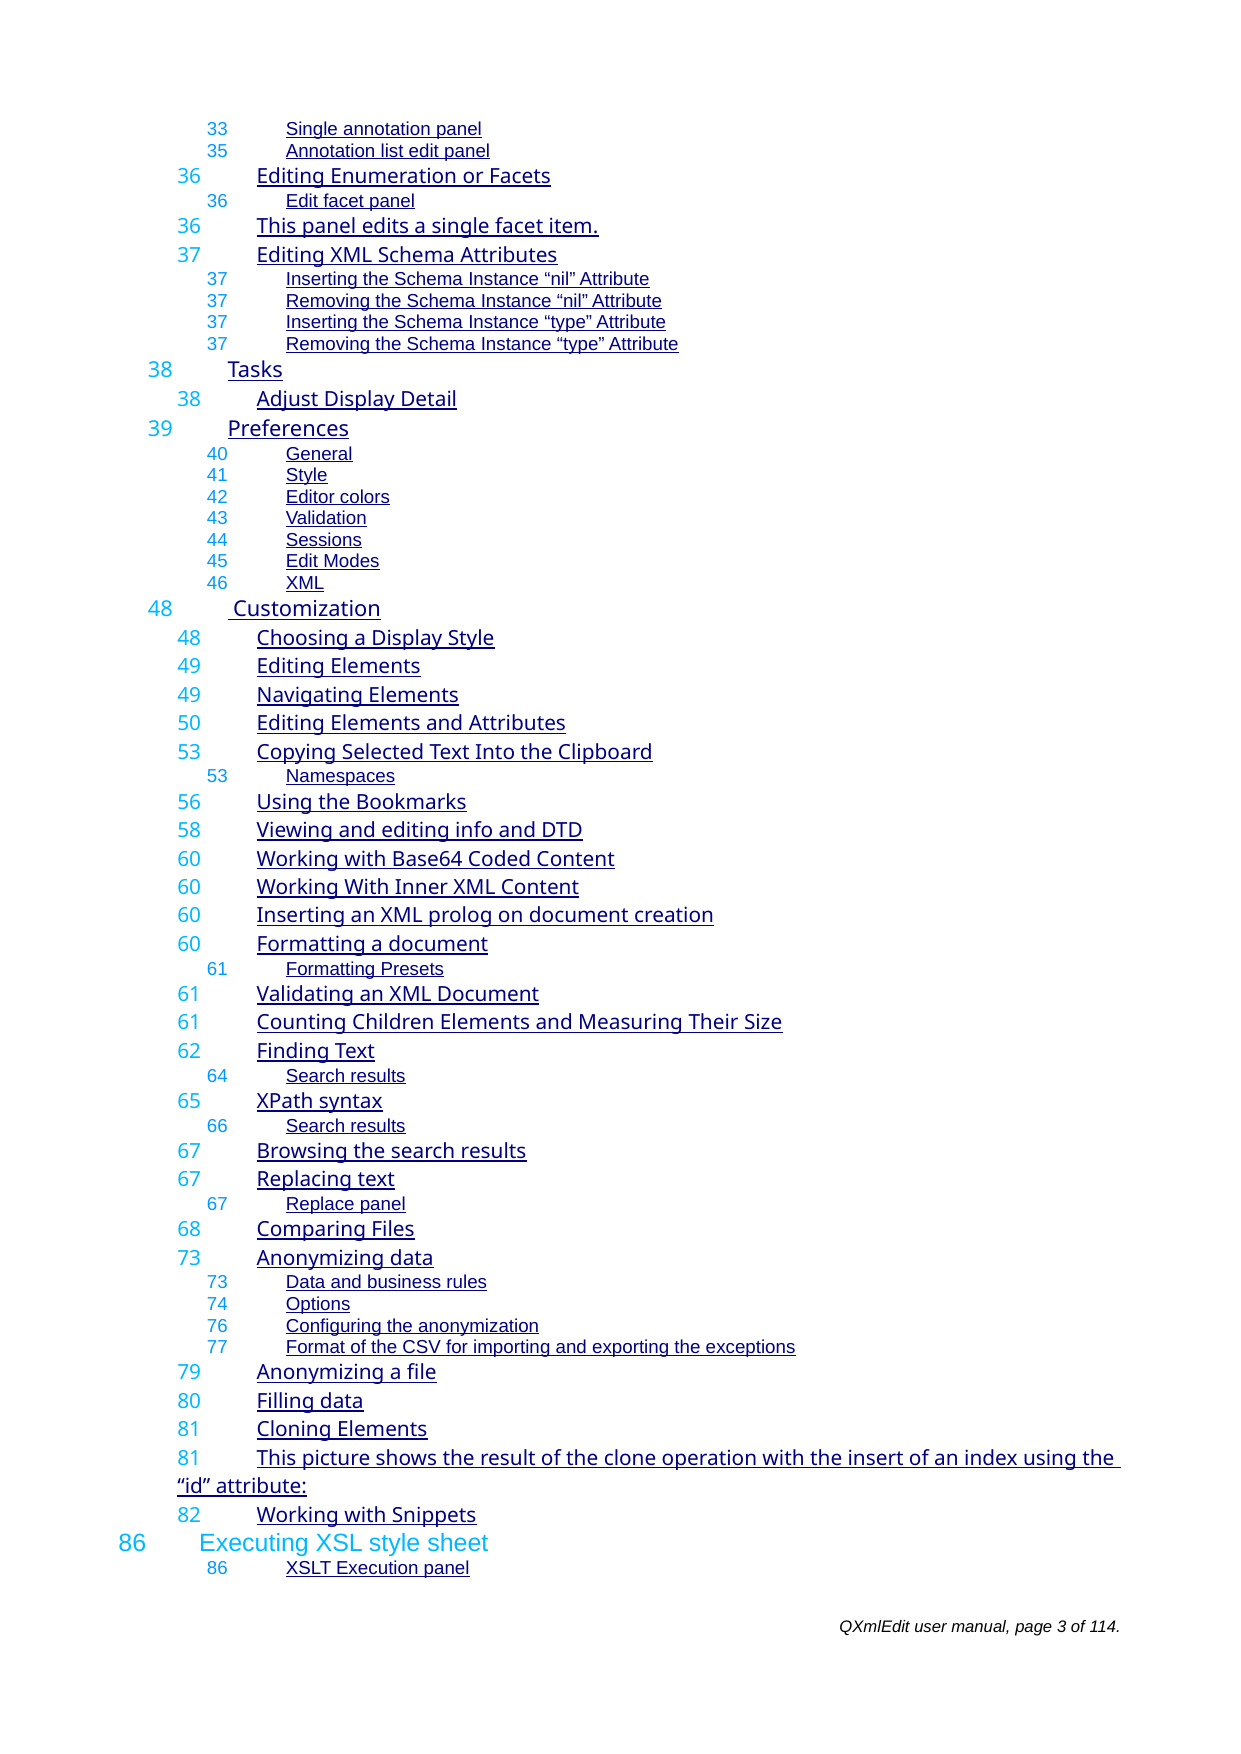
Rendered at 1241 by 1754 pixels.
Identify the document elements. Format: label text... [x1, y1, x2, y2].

text 60 Formatting a document [177, 929, 1122, 957]
text 86 XSLT Execution panel [207, 1557, 1122, 1578]
text 46 XML [207, 572, 1122, 593]
text 45 Edit Modes [207, 550, 1122, 572]
text 48 Customization [148, 593, 1122, 623]
text 35 Annotation list edit panel [207, 140, 1122, 161]
text 66 Search results [207, 1114, 1122, 1136]
text 37 Inserting the Schema Instance “nil” Attribute [207, 268, 1122, 290]
text 60 Working With Inner XML Content [177, 872, 1122, 901]
text 53 Copying Selected Text Into the Clipboard [177, 737, 1122, 765]
text 68 Comparing Files [177, 1214, 1122, 1243]
text 67 Replace panel [207, 1193, 1122, 1214]
text 39 Preferences [148, 413, 1122, 442]
text 74 Options [207, 1293, 1122, 1314]
text 42 Editor colors [207, 486, 1122, 507]
text 81 Cloning Elements [177, 1414, 1122, 1443]
text 79 Anonymizing a file [177, 1357, 1122, 1386]
text 36 This panel edits a single facet item. [177, 211, 1122, 240]
text 49 Editing Elements [177, 652, 1122, 680]
text 44 Sessions [207, 529, 1122, 550]
text 40 General [207, 442, 1122, 464]
text 82 Working with Snippets [177, 1500, 1122, 1528]
text 65 XPath syntax [177, 1086, 1122, 1114]
text 33 Single annotation panel [207, 118, 1122, 140]
text 73 Anonymizing data [177, 1243, 1122, 1271]
text 73 Data and business rules [207, 1271, 1122, 1293]
text 76 Configuring the anonymization [207, 1314, 1122, 1336]
text 61 Validating an XML Document [177, 979, 1122, 1007]
text 77 Format of the CSV for importing and exporting the exceptions [207, 1336, 1122, 1357]
text 86 Executing XSL style sheet [118, 1528, 1122, 1557]
text 64 Search results [207, 1064, 1122, 1086]
text 50 Editing Elements and Attributes [177, 708, 1122, 737]
text 60 Working with Base64 Coded Content [177, 844, 1122, 872]
text 67 Browsing the search results [177, 1136, 1122, 1164]
text 43 Validation [207, 507, 1122, 529]
text 61 Counting Children Elements and Measuring Their Size [177, 1007, 1122, 1036]
text 38 Adjust Display Detail [177, 384, 1122, 413]
text 37 Removing the Schema Instance “nil” Attribute [207, 290, 1122, 311]
text 41 Style [207, 464, 1122, 486]
text 80 Filling data [177, 1386, 1122, 1414]
text 37 Inserting the Schema Instance “type” Attribute [207, 311, 1122, 333]
text 38 Tasks [148, 354, 1122, 384]
text 67 Replacing text [177, 1164, 1122, 1193]
text 53 Namespaces [207, 765, 1122, 787]
text 36 Editing Enumeration or Facets [177, 161, 1122, 190]
text 48 Choosing a Display Style [177, 623, 1122, 652]
text 60 Inserting an XML prolog on document creation [177, 901, 1122, 929]
text 81 This picture shows the result of the clone operation with the insert of an index using the “id” attribute: [177, 1443, 1122, 1500]
text 62 Finding Text [177, 1036, 1122, 1064]
text 36 Edit facet panel [207, 190, 1122, 211]
text 58 Viewing and editing info and DTD [177, 815, 1122, 844]
text 37 Removing the Schema Instance “type” Attribute [207, 333, 1122, 354]
text 37 Editing XML Schema Attributes [177, 240, 1122, 268]
text 56 Using the Bookmarks [177, 787, 1122, 815]
text 49 Navigating Elements [177, 680, 1122, 708]
text 61 Formatting Presets [207, 957, 1122, 979]
